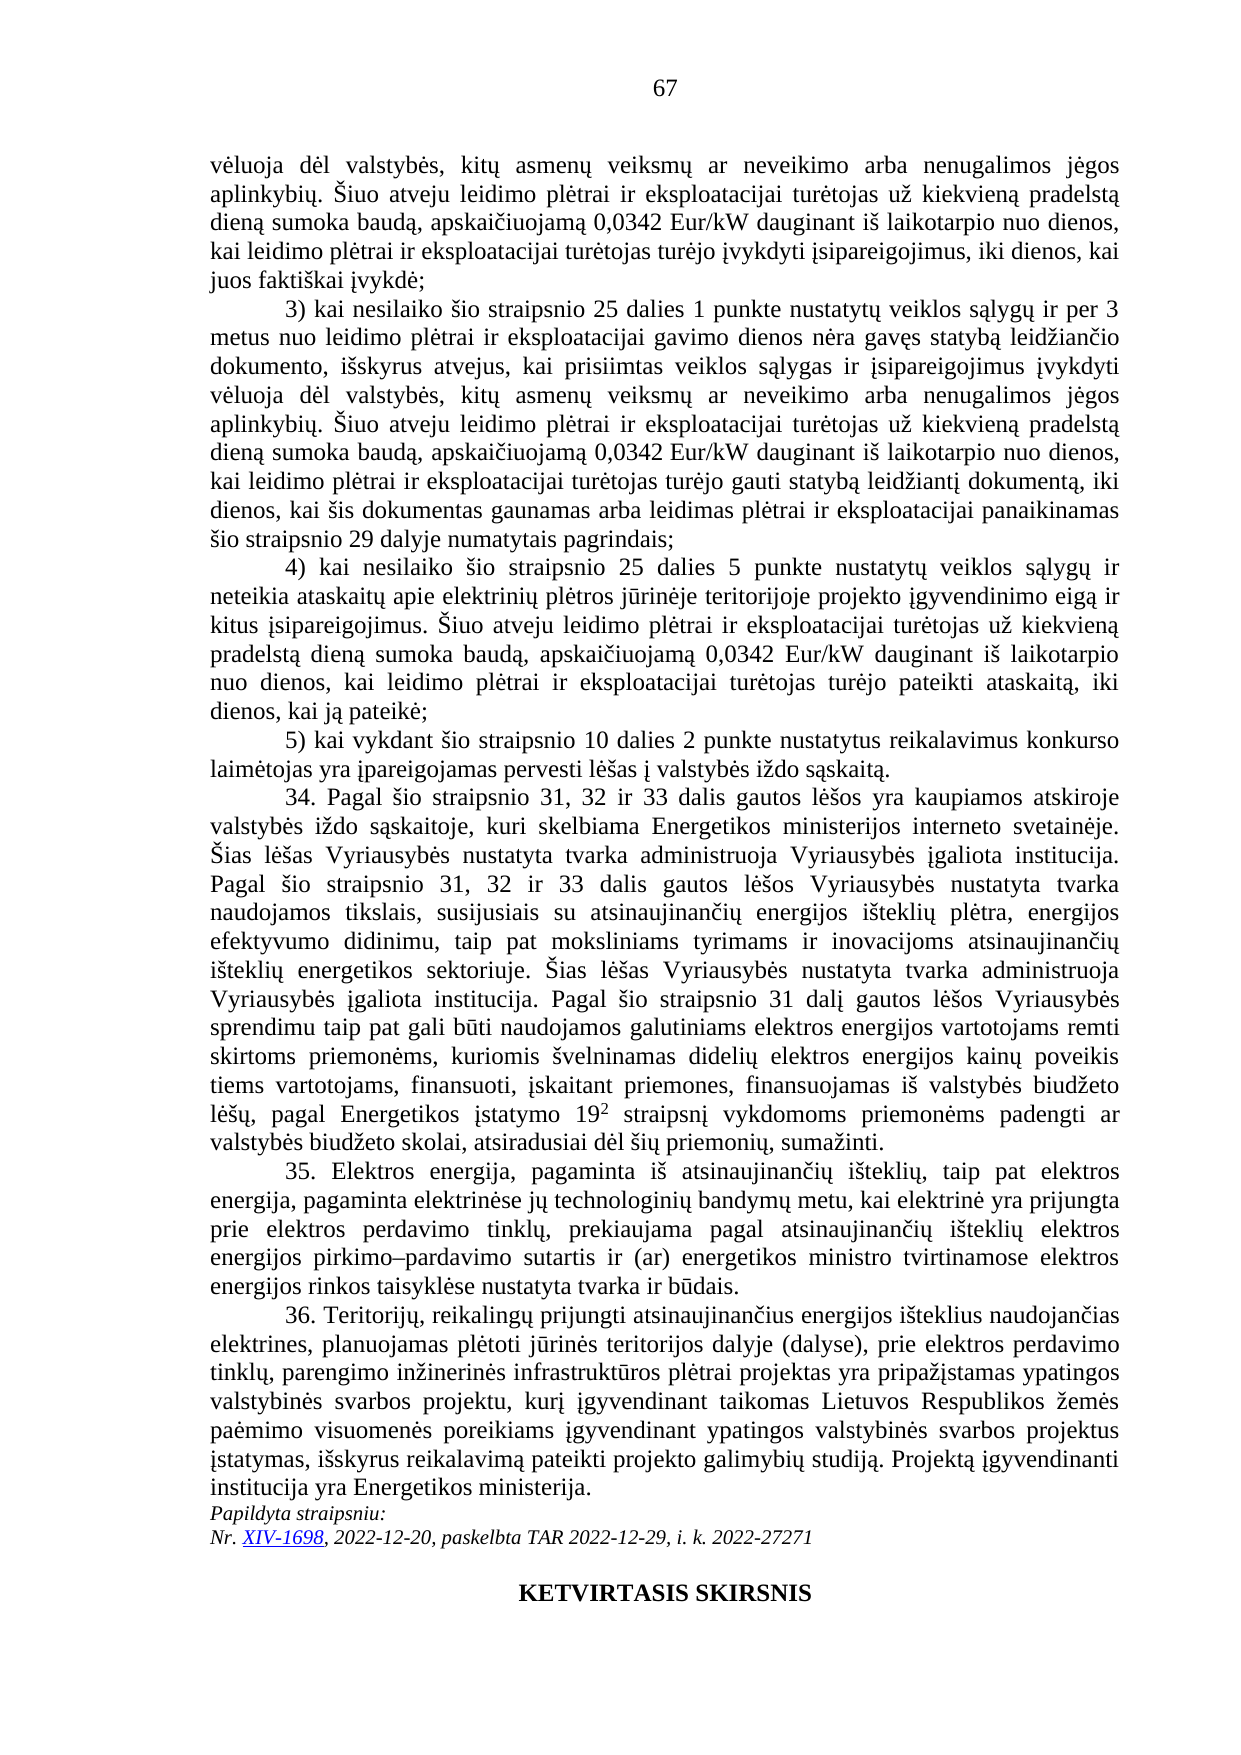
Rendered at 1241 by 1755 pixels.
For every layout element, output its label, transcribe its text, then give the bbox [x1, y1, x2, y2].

text KETVIRTASIS SKIRSNIS [210, 1578, 1120, 1607]
text 3) kai nesilaiko šio straipsnio 25 dalies 1 punkte nustatytų veiklos sąlygų ir per 3 metus nuo leidimo plėtrai ir eksploatacijai gavimo dienos nėra gavęs statybą leidžiančio dokumento, išskyrus atvejus, kai prisiimtas veiklos sąlygas ir įsipareigojimus įvykdyti vėluoja dėl valstybės, kitų asmenų veiksmų ar neveikimo arba nenugalimos jėgos aplinkybių. Šiuo atveju leidimo plėtrai ir eksploatacijai turėtojas už kiekvieną pradelstą dieną sumoka baudą, apskaičiuojamą 0,0342 Eur/kW dauginant iš laikotarpio nuo dienos, kai leidimo plėtrai ir eksploatacijai turėtojas turėjo gauti statybą leidžiantį dokumentą, iki dienos, kai šis dokumentas gaunamas arba leidimas plėtrai ir eksploatacijai panaikinamas šio straipsnio 29 dalyje numatytais pagrindais; [210, 294, 1120, 552]
text 35. Elektros energija, pagaminta iš atsinaujinančių išteklių, taip pat elektros energija, pagaminta elektrinėse jų technologinių bandymų metu, kai elektrinė yra prijungta prie elektros perdavimo tinklų, prekiaujama pagal atsinaujinančių išteklių elektros energijos pirkimo–pardavimo sutartis ir (ar) energetikos ministro tvirtinamose elektros energijos rinkos taisyklėse nustatyta tvarka ir būdais. [210, 1156, 1120, 1300]
text 36. Teritorijų, reikalingų prijungti atsinaujinančius energijos išteklius naudojančias elektrines, planuojamas plėtoti jūrinės teritorijos dalyje (dalyse), prie elektros perdavimo tinklų, parengimo inžinerinės infrastruktūros plėtrai projektas yra pripažįstamas ypatingos valstybinės svarbos projektu, kurį įgyvendinant taikomas Lietuvos Respublikos žemės paėmimo visuomenės poreikiams įgyvendinant ypatingos valstybinės svarbos projektus įstatymas, išskyrus reikalavimą pateikti projekto galimybių studiją. Projektą įgyvendinanti institucija yra Energetikos ministerija. [210, 1300, 1120, 1501]
text Papildyta straipsniu: [210, 1501, 1120, 1525]
text Nr. XIV-1698, 2022-12-20, paskelbta TAR 2022-12-29, i. k. 2022-27271 [210, 1525, 1120, 1549]
text 4) kai nesilaiko šio straipsnio 25 dalies 5 punkte nustatytų veiklos sąlygų ir neteikia ataskaitų apie elektrinių plėtros jūrinėje teritorijoje projekto įgyvendinimo eigą ir kitus įsipareigojimus. Šiuo atveju leidimo plėtrai ir eksploatacijai turėtojas už kiekvieną pradelstą dieną sumoka baudą, apskaičiuojamą 0,0342 Eur/kW dauginant iš laikotarpio nuo dienos, kai leidimo plėtrai ir eksploatacijai turėtojas turėjo pateikti ataskaitą, iki dienos, kai ją pateikė; [210, 552, 1120, 725]
text 5) kai vykdant šio straipsnio 10 dalies 2 punkte nustatytus reikalavimus konkurso laimėtojas yra įpareigojamas pervesti lėšas į valstybės iždo sąskaitą. [210, 725, 1120, 782]
text vėluoja dėl valstybės, kitų asmenų veiksmų ar neveikimo arba nenugalimos jėgos aplinkybių. Šiuo atveju leidimo plėtrai ir eksploatacijai turėtojas už kiekvieną pradelstą dieną sumoka baudą, apskaičiuojamą 0,0342 Eur/kW dauginant iš laikotarpio nuo dienos, kai leidimo plėtrai ir eksploatacijai turėtojas turėjo įvykdyti įsipareigojimus, iki dienos, kai juos faktiškai įvykdė; [210, 150, 1120, 294]
text 34. Pagal šio straipsnio 31, 32 ir 33 dalis gautos lėšos yra kaupiamos atskiroje valstybės iždo sąskaitoje, kuri skelbiama Energetikos ministerijos interneto svetainėje. Šias lėšas Vyriausybės nustatyta tvarka administruoja Vyriausybės įgaliota institucija. Pagal šio straipsnio 31, 32 ir 33 dalis gautos lėšos Vyriausybės nustatyta tvarka naudojamos tikslais, susijusiais su atsinaujinančių energijos išteklių plėtra, energijos efektyvumo didinimu, taip pat moksliniams tyrimams ir inovacijoms atsinaujinančių išteklių energetikos sektoriuje. Šias lėšas Vyriausybės nustatyta tvarka administruoja Vyriausybės įgaliota institucija. Pagal šio straipsnio 31 dalį gautos lėšos Vyriausybės sprendimu taip pat gali būti naudojamos galutiniams elektros energijos vartotojams remti skirtoms priemonėms, kuriomis švelninamas didelių elektros energijos kainų poveikis tiems vartotojams, finansuoti, įskaitant priemones, finansuojamas iš valstybės biudžeto lėšų, pagal Energetikos įstatymo 192 straipsnį vykdomoms priemonėms padengti ar valstybės biudžeto skolai, atsiradusiai dėl šių priemonių, sumažinti. [210, 782, 1120, 1156]
